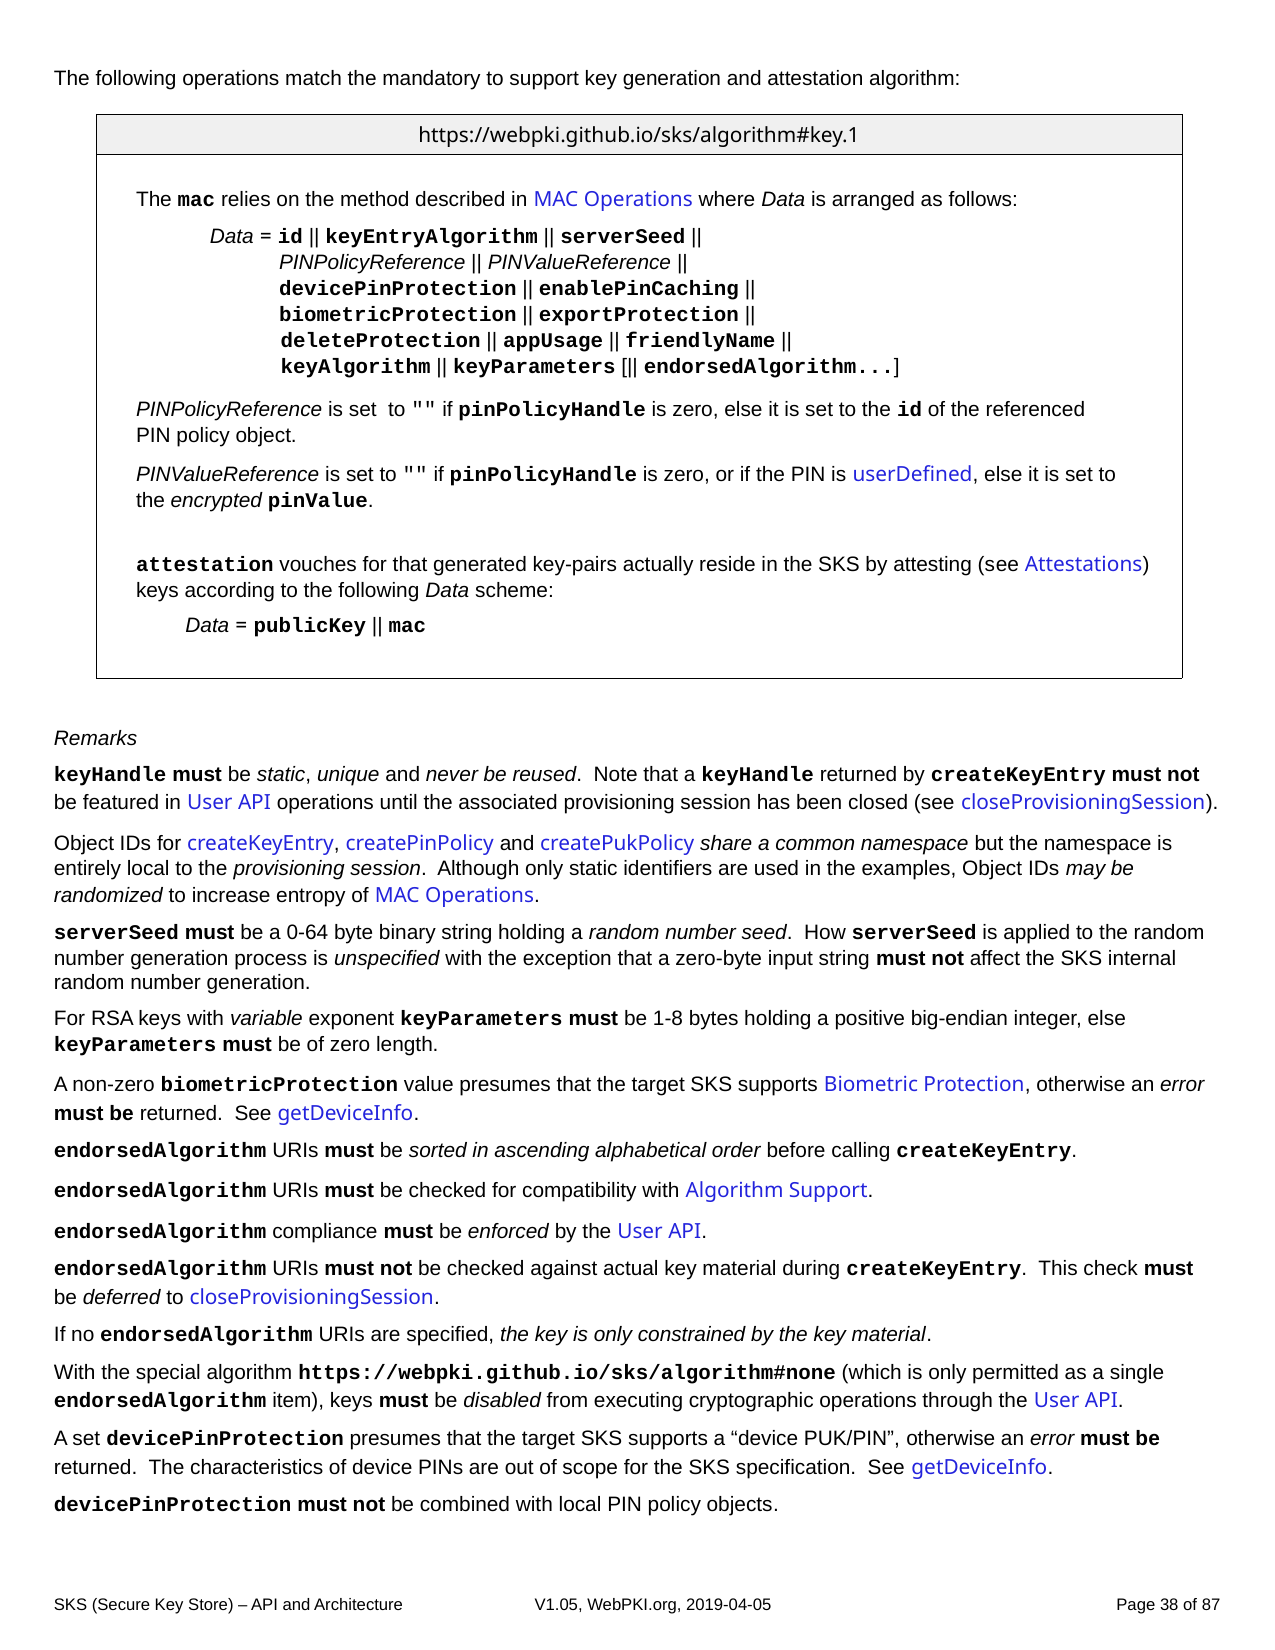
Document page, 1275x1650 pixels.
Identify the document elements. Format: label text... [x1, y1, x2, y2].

text A set devicePinProtection presumes that the target SKS supports a “device PUK/PIN”, otherwise an error must be returned. The characteristics of device PINs are out of scope for the SKS specification. See getDeviceInfo. [54, 1426, 1221, 1480]
text endorsedAlgorithm compliance must be enforced by the User API. [54, 1216, 1221, 1244]
text With the special algorithm https://webpki.github.io/sks/algorithm#none (which is only permitted as a single endorsedAlgorithm item), keys must be disabled from executing cryptographic operations through the User API. [54, 1360, 1221, 1414]
text endorsedAlgorithm URIs must be sorted in ascending alphabetical order before calling createKeyEntry. [54, 1138, 1221, 1164]
text devicePinProtection must not be combined with local PIN policy objects. [54, 1492, 1221, 1518]
text For RSA keys with variable exponent keyParameters must be 1-8 bytes holding a positive big-endian integer, else keyParameters must be of zero length. [54, 1006, 1221, 1057]
text endorsedAlgorithm URIs must not be checked against actual key material during createKeyEntry. This check must be deferred to closeProvisioningSession. [54, 1256, 1221, 1310]
text endorsedAlgorithm URIs must be checked for compatibility with Algorithm Support. [54, 1176, 1221, 1204]
text The following operations match the mandatory to support key generation and attestation algorithm: [54, 66, 1221, 90]
text Object IDs for createKeyEntry, createPinPolicy and createPukPolicy share a common namespace but the namespace is entirely local to the provisioning session. Although only static identifiers are used in the examples, Object IDs may be randomized to increase entropy of MAC Operations. [54, 828, 1221, 908]
text serverSeed must be a 0-64 byte binary string holding a random number seed. How serverSeed is applied to the random number generation process is unspecified with the exception that a zero-byte input string must not affect the SKS internal random number generation. [54, 920, 1221, 994]
table_cell The mac relies on the method described in MAC Operations where Data is arranged as follows: Data = id || keyEntryAlgorithm || serverSeed || PINPolicyReference || PINValueReference || devicePinProtection || enablePinCaching || biometricProtection || exportProtection || deleteProtection || appUsage || friendlyName || keyAlgorithm || keyParameters [|| endorsedAlgorithm...] PINPolicyReference is set to "" if pinPolicyHandle is zero, else it is set to the id of the referenced PIN policy object. PINValueReference is set to "" if pinPolicyHandle is zero, or if the PIN is userDefined, else it is set to the encrypted pinValue. attestation vouches for that generated key-pairs actually reside in the SKS by attesting (see Attestations) keys according to the following Data scheme: Data = publicKey || mac [97, 155, 1182, 678]
text Remarks [54, 726, 1221, 750]
text If no endorsedAlgorithm URIs are specified, the key is only constrained by the key material. [54, 1322, 1221, 1348]
text keyHandle must be static, unique and never be reused. Note that a keyHandle returned by createKeyEntry must not be featured in User API operations until the associated provisioning session has been closed (see closeProvisioningSession). [54, 762, 1221, 816]
text A non-zero biometricProtection value presumes that the target SKS supports Biometric Protection, otherwise an error must be returned. See getDeviceInfo. [54, 1069, 1221, 1126]
table_header https://webpki.github.io/sks/algorithm#key.1 [97, 115, 1182, 154]
